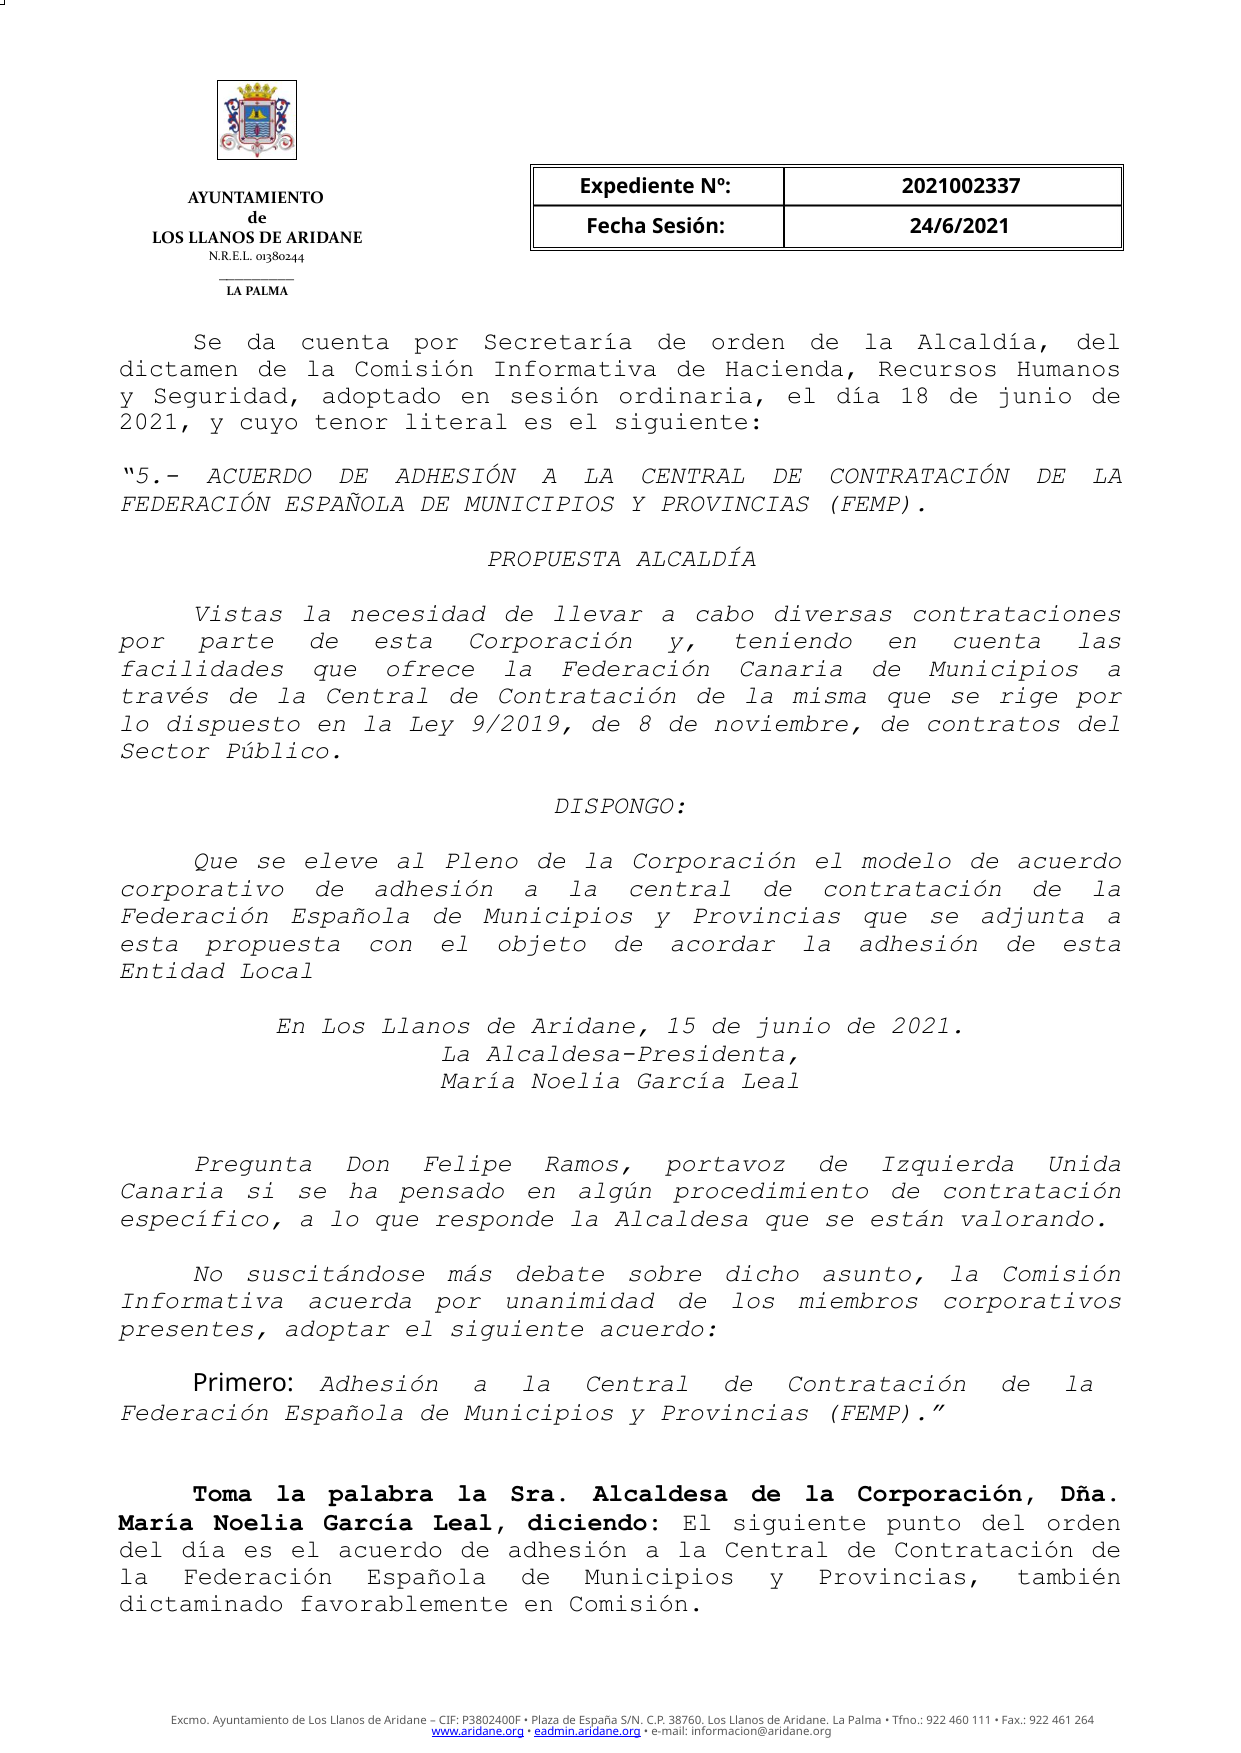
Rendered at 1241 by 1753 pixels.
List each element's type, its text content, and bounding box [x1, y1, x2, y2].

text PROPUESTA ALCALDÍA [485, 543, 780, 572]
text 24/6/2021 [909, 214, 1059, 239]
text En Los Llanos de Aridane, 15 de junio de 2021. [275, 1011, 990, 1039]
text Fecha Sesión: [586, 214, 761, 239]
picture [218, 81, 296, 159]
text 2021, y cuyo tenor literal es el siguiente: [119, 407, 789, 435]
text Primero: Adhesión a la Central de Contratación de la [192, 1369, 1146, 1397]
text AYUNTAMIENTO [188, 190, 387, 207]
picture [531, 165, 1123, 250]
text Entidad Local [119, 957, 1146, 984]
text esta propuesta con el objeto de acordar la adhesión de esta [119, 929, 1146, 957]
text Que se eleve al Pleno de la Corporación el modelo de acuerdo [192, 846, 1146, 874]
text 5.- ACUERDO DE ADHESIÓN A LA CENTRAL DE CONTRATACIÓN DE LA [134, 461, 1146, 489]
text _ [219, 266, 226, 279]
text DISPONGO: [553, 791, 713, 819]
text María Noelia García Leal [440, 1066, 825, 1094]
text N.R.E.L. 01380244 [208, 250, 327, 262]
text FEDERACIÓN ESPAÑOLA DE MUNICIPIOS Y PROVINCIAS (FEMP). [119, 488, 954, 517]
text del día es el acuerdo de adhesión a la Central de Contratación de [119, 1536, 1146, 1563]
text “ [119, 461, 134, 488]
text 2021002337 [902, 173, 1059, 198]
text La Alcaldesa-Presidenta, [440, 1039, 990, 1067]
text Pregunta Don Felipe Ramos, portavoz de Izquierda Unida [192, 1148, 1146, 1177]
text presentes, adoptar el siguiente acuerdo: [119, 1314, 1146, 1342]
text Excmo. Ayuntamiento de Los Llanos de Aridane – CIF: P3802400F • Plaza de España S/N. C.P. 38760. Los Llanos de Aridane. La Palma • Tfno.: 922 460 111 • Fax.: 922 461 264 [171, 1713, 1095, 1727]
text Federación Española de Municipios y Provincias que se adjunta a [119, 902, 1146, 929]
text ________ [226, 266, 317, 282]
text No suscitándose más debate sobre dicho asunto, la Comisión [192, 1258, 1146, 1287]
text específico, a lo que responde la Alcaldesa que se están valorando. [119, 1204, 1146, 1232]
text Toma la palabra la Sra. Alcaldesa de la Corporación, Dña. [192, 1479, 1146, 1507]
text www.aridane.org • eadmin.aridane.org • e-mail: informacion@aridane.org [431, 1724, 834, 1738]
text Vistas la necesidad de llevar a cabo diversas contrataciones [192, 598, 1146, 627]
text de [247, 210, 387, 227]
text través de la Central de Contratación de la misma que se rige por [119, 682, 1146, 709]
text la Federación Española de Municipios y Provincias, también [119, 1563, 1146, 1590]
text Expediente Nº: [579, 173, 761, 198]
text por parte de esta Corporación y, teniendo en cuenta las [119, 627, 1146, 654]
text dictamen de la Comisión Informativa de Hacienda, Recursos Humanos [119, 355, 1146, 382]
text y Seguridad, adoptado en sesión ordinaria, el día 18 de junio de [119, 382, 1146, 408]
text dictaminado favorablemente en Comisión. [119, 1590, 1146, 1617]
text Federación Española de Municipios y Provincias (FEMP).” [119, 1397, 1146, 1426]
text María Noelia García Leal, diciendo: El siguiente punto del orden [119, 1507, 1146, 1536]
text _ [317, 266, 327, 282]
text facilidades que ofrece la Federación Canaria de Municipios a [119, 654, 1146, 682]
text Informativa acuerda por unanimidad de los miembros corporativos [119, 1287, 1146, 1314]
text LA PALMA [226, 286, 317, 298]
text Canaria si se ha pensado en algún procedimiento de contratación [119, 1177, 1146, 1204]
text lo dispuesto en la Ley 9/2019, de 8 de noviembre, de contratos del [119, 709, 1146, 737]
text LOS LLANOS DE ARIDANE [152, 230, 387, 247]
text Se da cuenta por Secretaría de orden de la Alcaldía, del [192, 327, 1146, 355]
text corporativo de adhesión a la central de contratación de la [119, 874, 1146, 902]
text Sector Público. [119, 737, 1146, 764]
